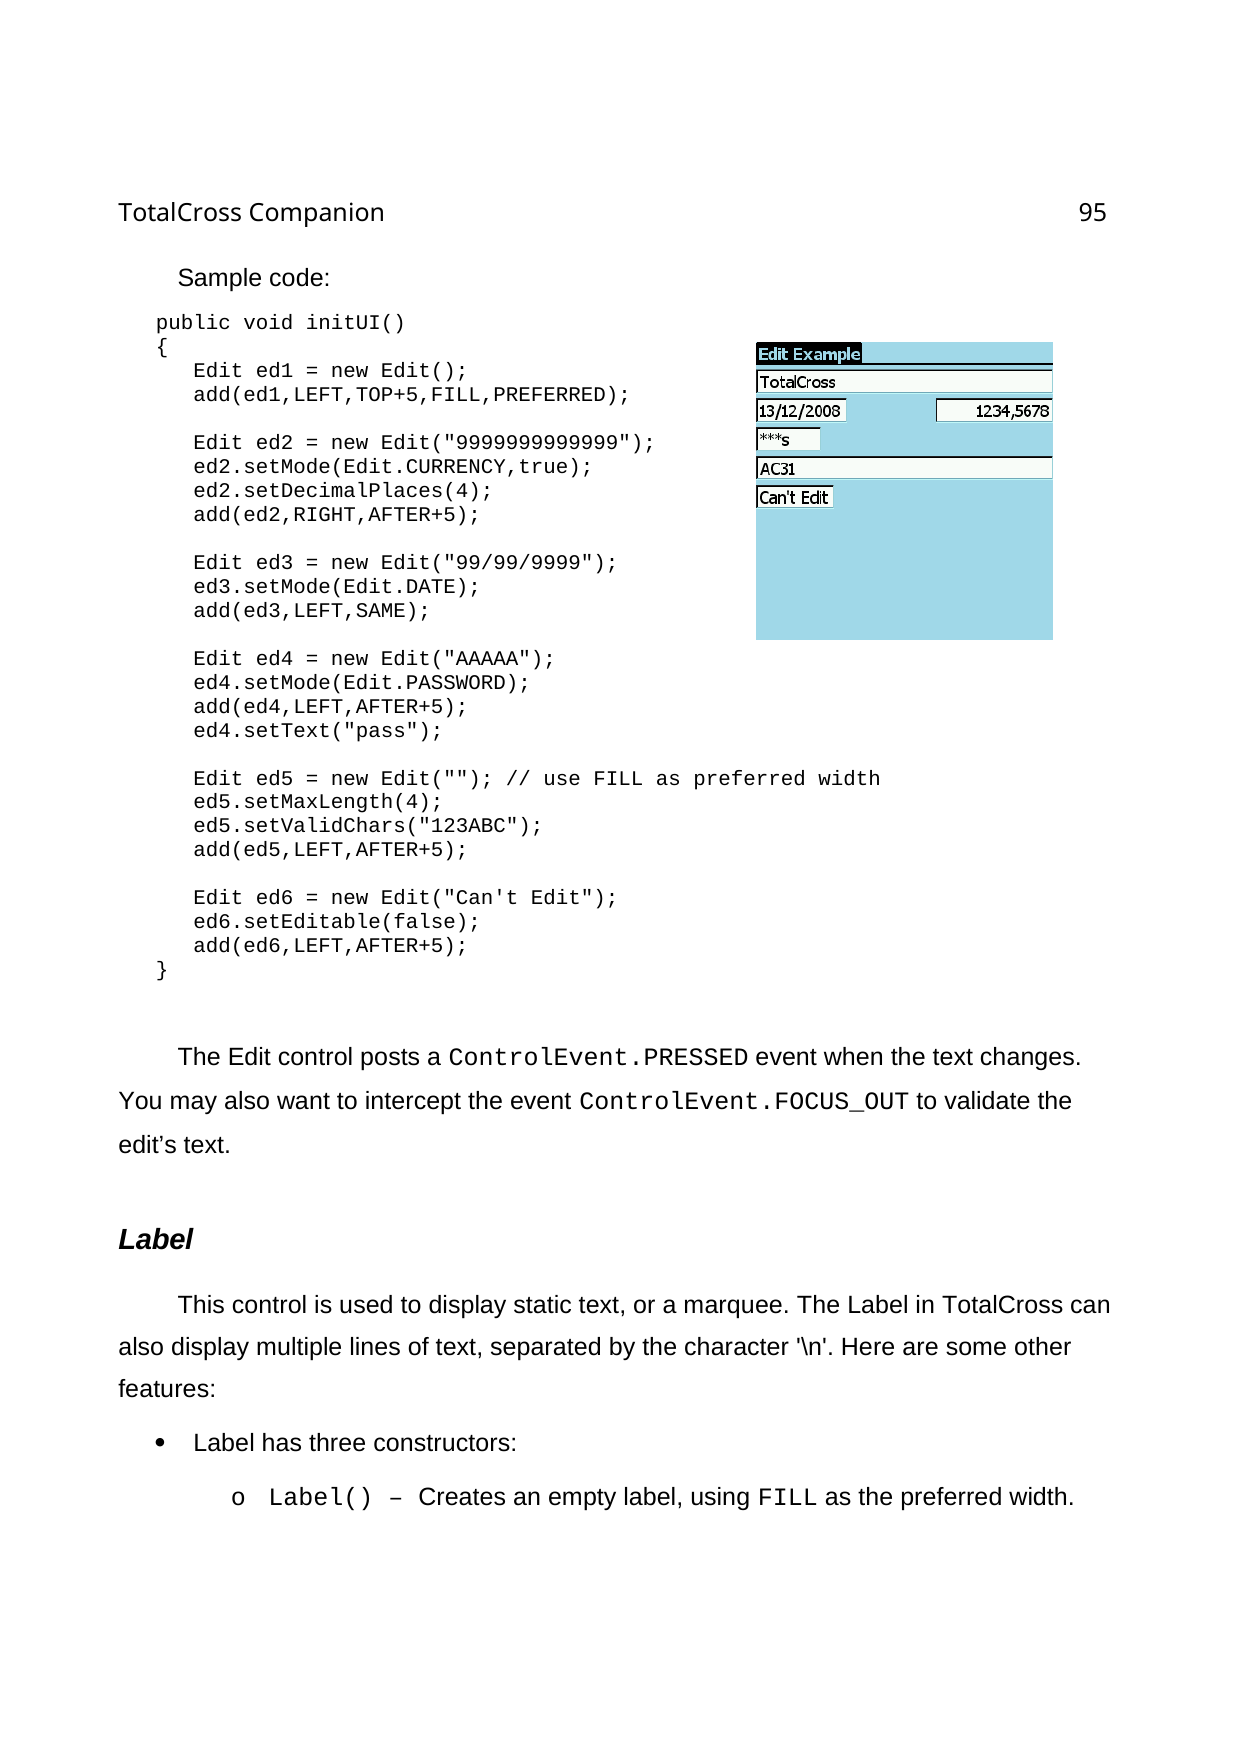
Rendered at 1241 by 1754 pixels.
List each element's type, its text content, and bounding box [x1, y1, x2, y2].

text This control is used to display static text, or a marquee. The Label in TotalCross can also display multiple lines of text, separated by the character '\n'. Here are some other features: [118, 1291, 1122, 1403]
text add(ed5,LEFT,AFTER+5); [118, 839, 1122, 863]
text [1054, 600, 1122, 624]
subtitle Label [118, 1223, 1122, 1256]
text ed6.setEditable(false); [118, 911, 1122, 935]
text [1054, 384, 1122, 408]
text add(ed1,LEFT,TOP+5,FILL,PREFERRED); [118, 384, 754, 408]
text [1054, 432, 1122, 456]
text [1054, 552, 1122, 576]
text ed4.setText("pass"); [118, 719, 1122, 743]
list Label has three constructors: [156, 1429, 1122, 1457]
text The Edit control posts a ControlEvent.PRESSED event when the text changes. You may also want to intercept the event ControlEvent.FOCUS_OUT to validate the edit’s text. [118, 1043, 1122, 1159]
text Edit ed1 = new Edit(); [118, 360, 754, 384]
text public void initUI() [118, 312, 1122, 336]
text } [118, 959, 1122, 983]
text ed3.setMode(Edit.DATE); [118, 576, 754, 600]
text Edit ed5 = new Edit(""); // use FILL as preferred width [118, 767, 1122, 791]
text Edit ed2 = new Edit("9999999999999"); [118, 432, 754, 456]
text [1054, 504, 1122, 528]
text add(ed4,LEFT,AFTER+5); [118, 696, 1122, 719]
text ed2.setMode(Edit.CURRENCY,true); [118, 456, 754, 480]
text add(ed2,RIGHT,AFTER+5); [118, 504, 754, 528]
text [1054, 360, 1122, 384]
text ed4.setMode(Edit.PASSWORD); [118, 672, 1122, 696]
text Edit ed4 = new Edit("AAAAA"); [118, 648, 1122, 672]
text [1054, 576, 1122, 600]
text add(ed3,LEFT,SAME); [118, 600, 754, 624]
picture [756, 342, 1053, 640]
text ed2.setDecimalPlaces(4); [118, 480, 754, 504]
text Edit ed6 = new Edit("Can't Edit"); [118, 887, 1122, 911]
text [1054, 456, 1122, 480]
text ed5.setMaxLength(4); [118, 791, 1122, 815]
text add(ed6,LEFT,AFTER+5); [118, 935, 1122, 959]
text { [118, 336, 1122, 360]
list Label() – Creates an empty label, using FILL as the preferred width. [231, 1483, 1122, 1513]
text Sample code: [118, 264, 1122, 292]
text [1054, 480, 1122, 504]
text Edit ed3 = new Edit("99/99/9999"); [118, 552, 754, 576]
text ed5.setValidChars("123ABC"); [118, 815, 1122, 839]
